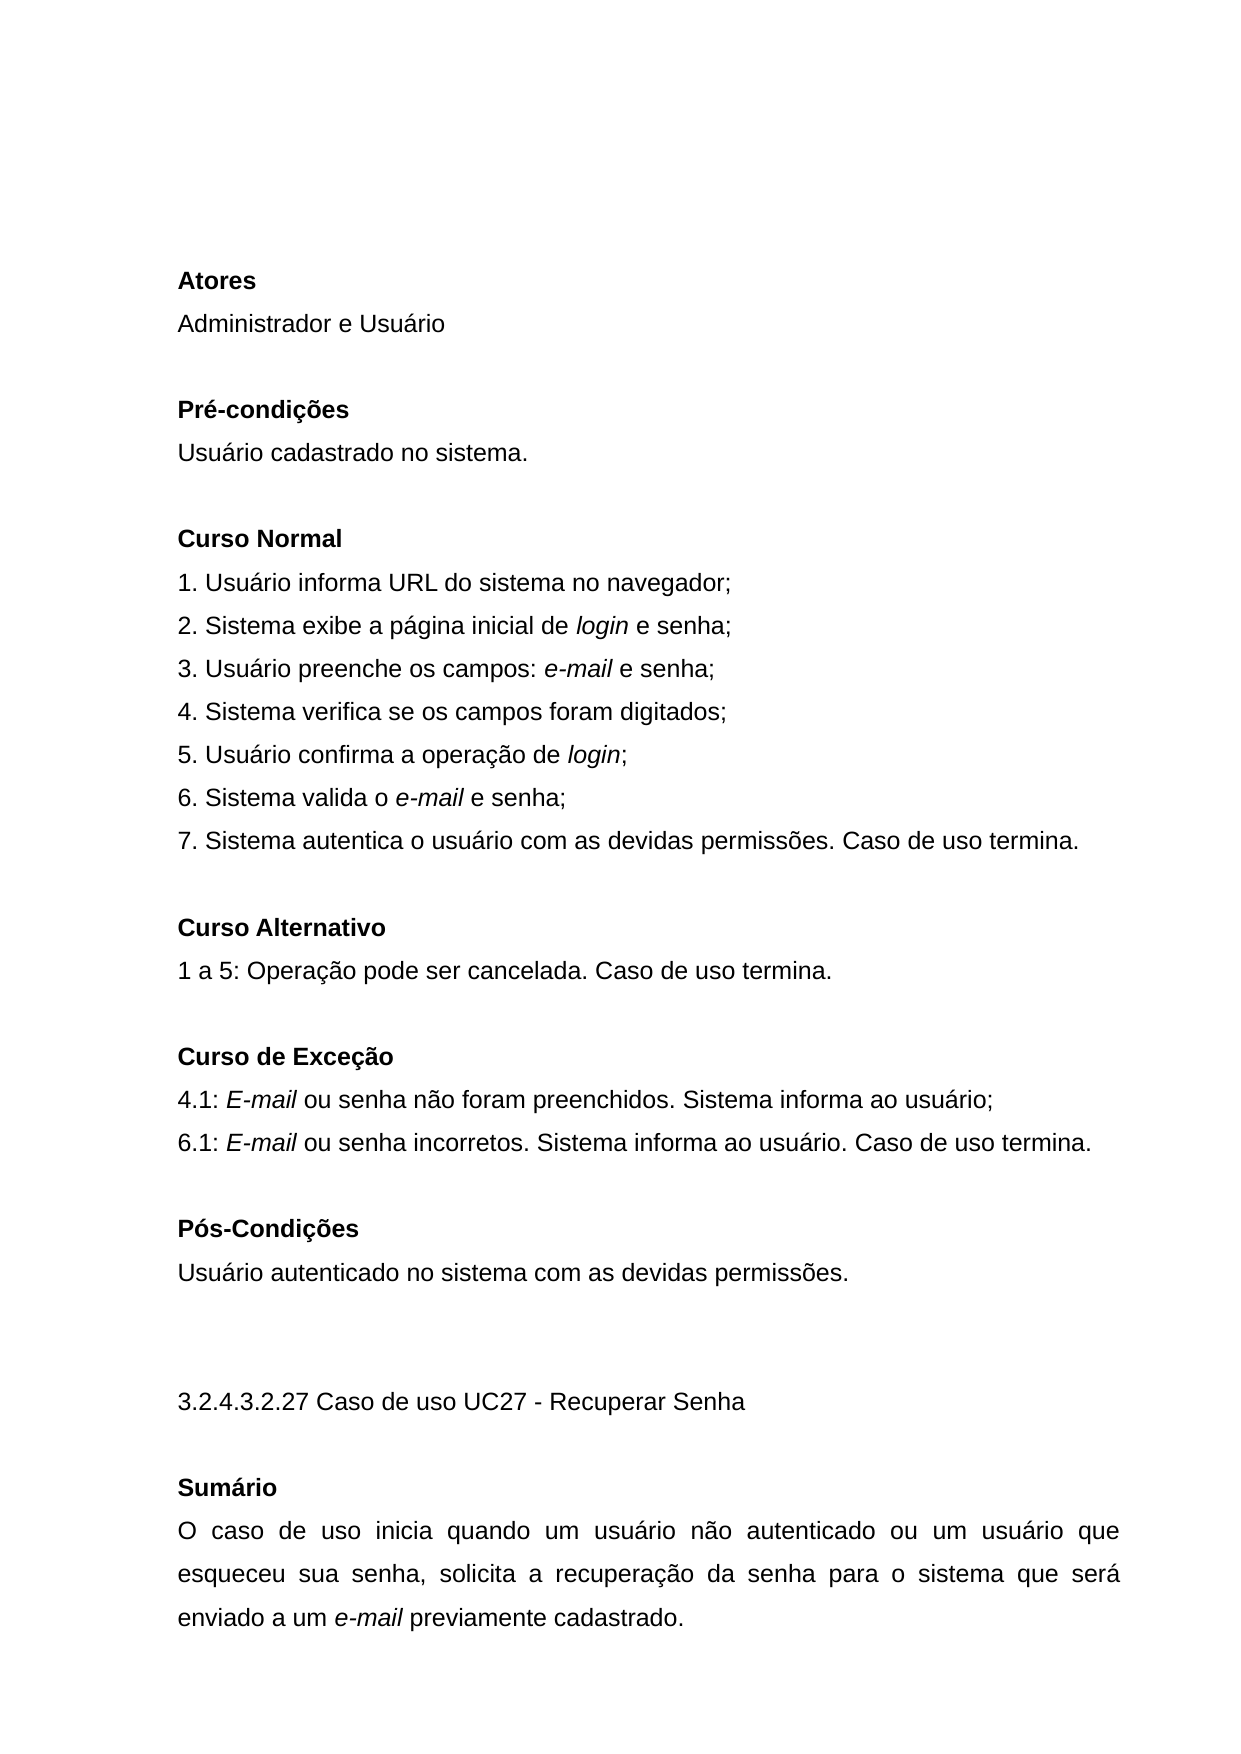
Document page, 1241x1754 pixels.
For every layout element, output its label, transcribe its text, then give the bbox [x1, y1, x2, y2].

text 6. Sistema valida o e-mail e senha; [177, 783, 1122, 812]
text 3.2.4.3.2.27 Caso de uso UC27 - Recuperar Senha [177, 1387, 1122, 1416]
text 1 a 5: Operação pode ser cancelada. Caso de uso termina. [177, 956, 1122, 984]
text Curso Alternativo [177, 913, 1122, 941]
text 2. Sistema exibe a página inicial de login e senha; [177, 611, 1122, 639]
text Usuário cadastrado no sistema. [177, 438, 1122, 467]
text 7. Sistema autentica o usuário com as devidas permissões. Caso de uso termina. [177, 826, 1122, 855]
text Curso de Exceção [177, 1042, 1122, 1071]
text Atores [177, 266, 1122, 294]
text Curso Normal [177, 524, 1122, 553]
text 5. Usuário confirma a operação de login; [177, 740, 1122, 769]
text 1. Usuário informa URL do sistema no navegador; [177, 568, 1122, 596]
text Usuário autenticado no sistema com as devidas permissões. [177, 1258, 1122, 1286]
text 4.1: E-mail ou senha não foram preenchidos. Sistema informa ao usuário; [177, 1085, 1122, 1114]
text Pré-condições [177, 395, 1122, 424]
text 6.1: E-mail ou senha incorretos. Sistema informa ao usuário. Caso de uso termina. [177, 1128, 1122, 1157]
text Administrador e Usuário [177, 309, 1122, 338]
text Pós-Condições [177, 1214, 1122, 1243]
text 3. Usuário preenche os campos: e-mail e senha; [177, 654, 1122, 683]
text 4. Sistema verifica se os campos foram digitados; [177, 697, 1122, 726]
text O caso de uso inicia quando um usuário não autenticado ou um usuário que esqueceu sua senha, solicita a recuperação da senha para o sistema que será enviado a um e-mail previamente cadastrado. [177, 1516, 1122, 1631]
text Sumário [177, 1473, 1122, 1502]
